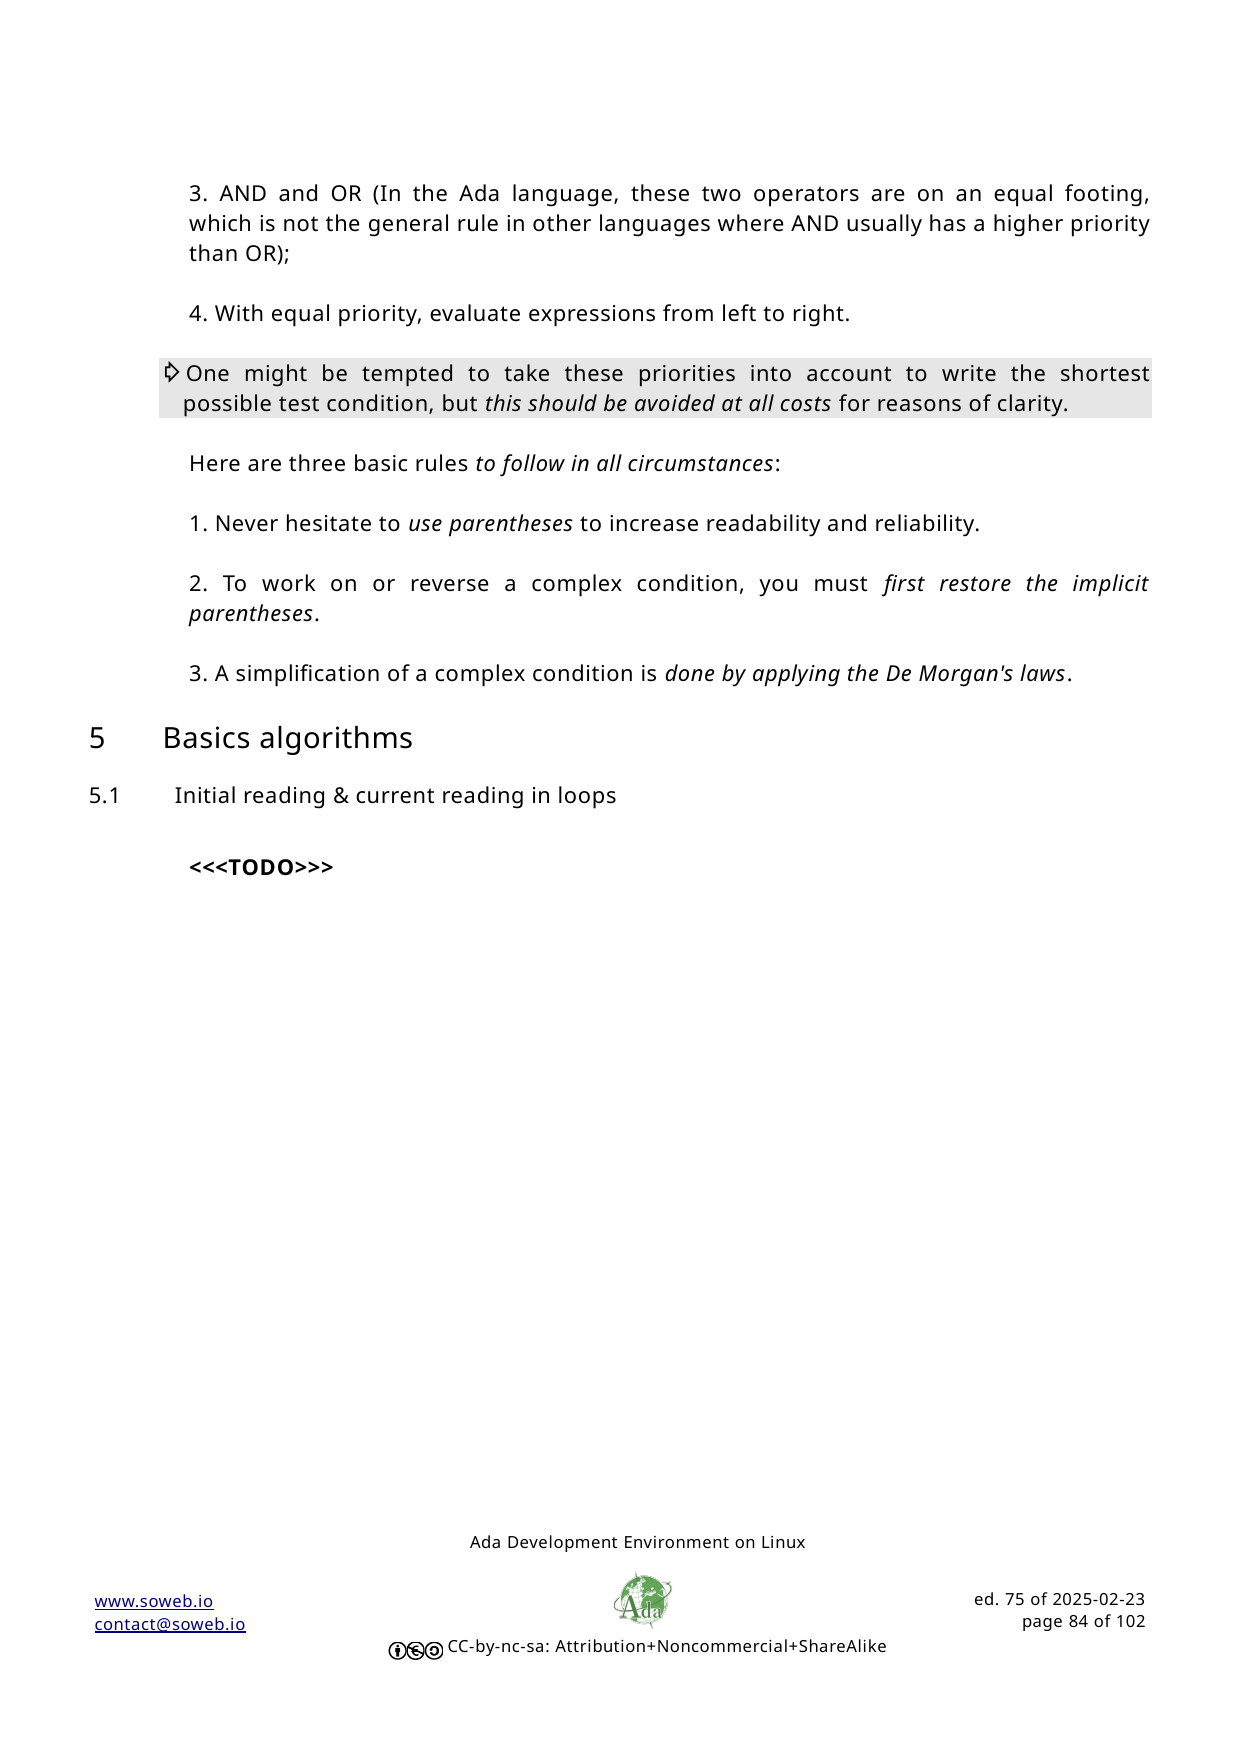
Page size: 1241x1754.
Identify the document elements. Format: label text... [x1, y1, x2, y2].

text 3. A simplification of a complex condition is done by applying the De Morgan's laws. [189, 658, 1152, 688]
text 2. To work on or reverse a complex condition, you must first restore the implicit parentheses. [189, 568, 1152, 628]
picture [388, 1642, 443, 1660]
text Here are three basic rules to follow in all circumstances: [189, 448, 1152, 478]
text 1. Never hesitate to use parentheses to increase readability and reliability. [189, 508, 1152, 538]
subtitle Initial reading & current reading in loops [88, 780, 1152, 810]
list One might be tempted to take these priorities into account to write the shortest possible test condition, but this should be avoided at all costs for reasons of clarity. [159, 358, 1152, 418]
picture [613, 1571, 672, 1630]
subtitle Basics algorithms [88, 717, 1152, 757]
text 4. With equal priority, evaluate expressions from left to right. [189, 298, 1152, 328]
text 3. AND and OR (In the Ada language, these two operators are on an equal footing, which is not the general rule in other languages where AND usually has a higher priority than OR); [189, 178, 1152, 268]
text <<<TODO>>> [189, 852, 1152, 882]
